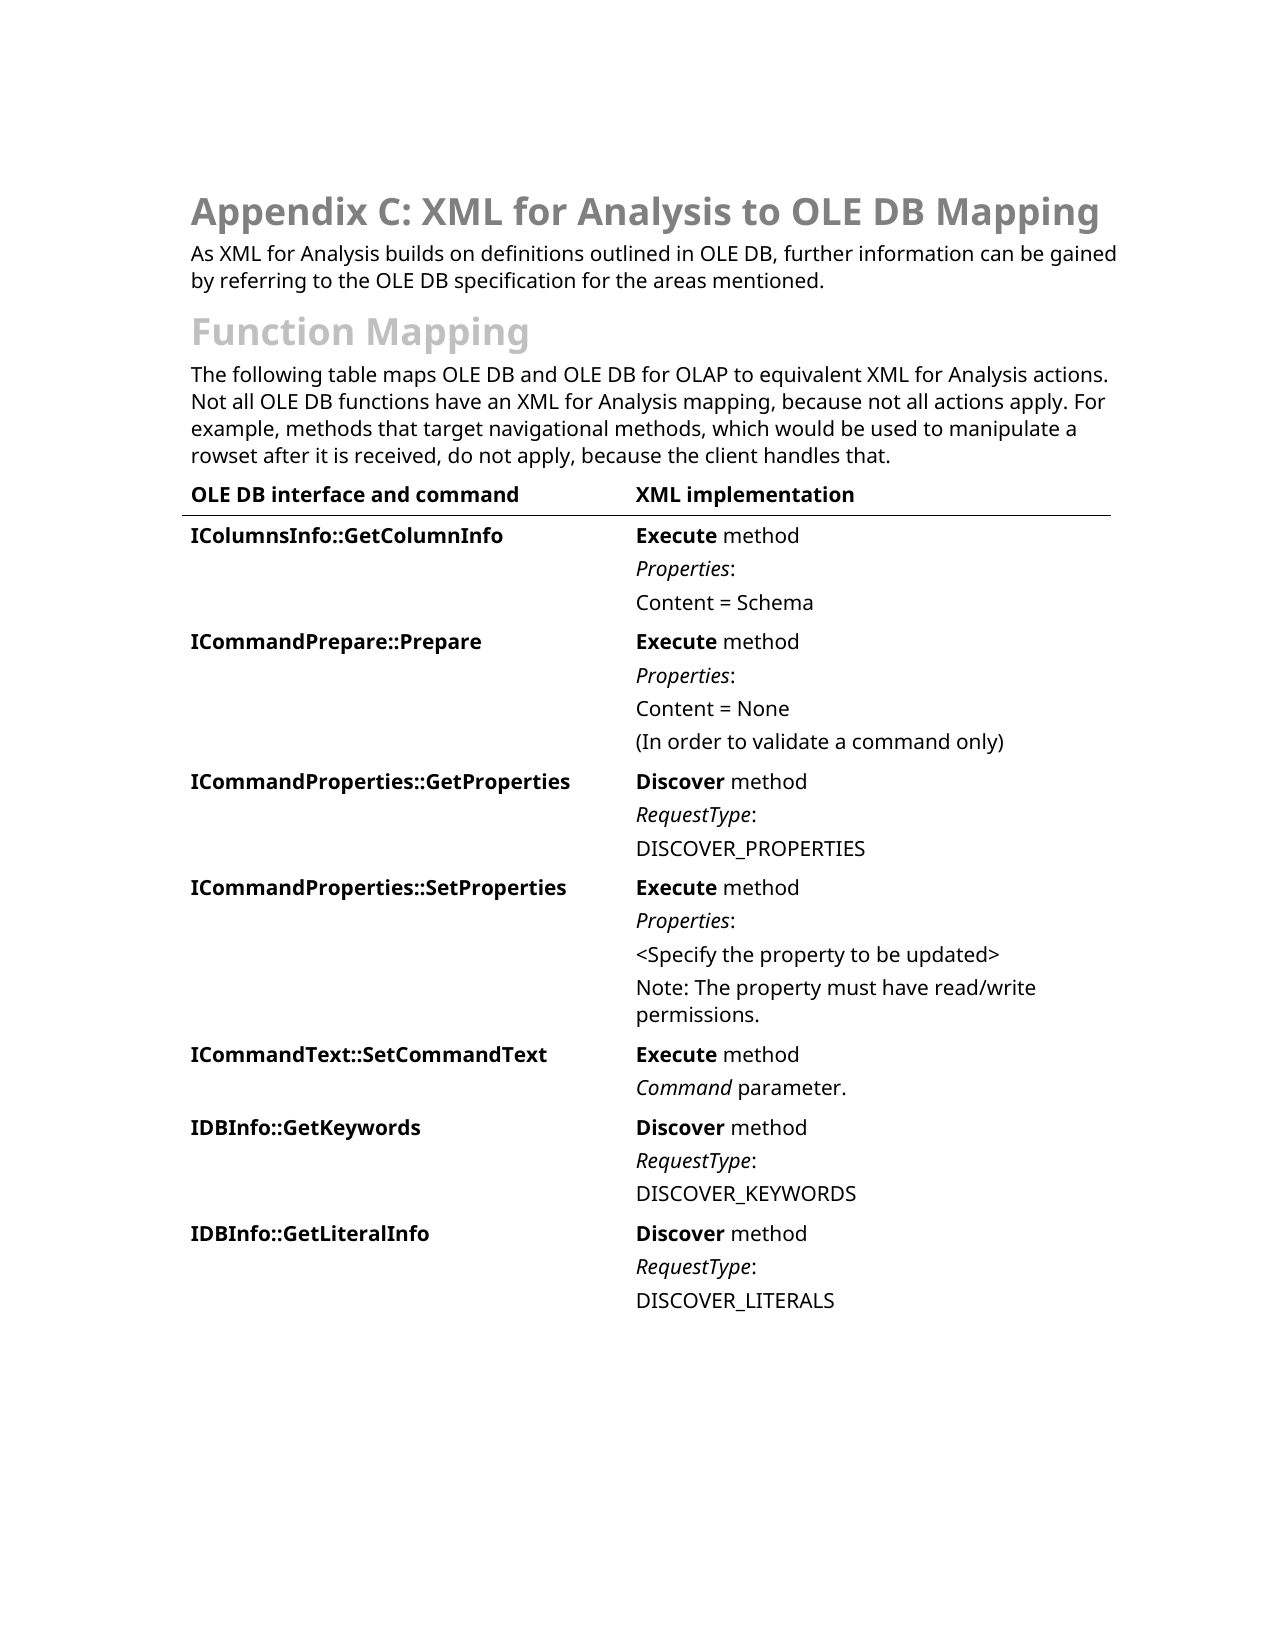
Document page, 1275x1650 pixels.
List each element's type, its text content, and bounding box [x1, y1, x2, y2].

subtitle Appendix C: XML for Analysis to OLE DB Mapping [191, 192, 1128, 233]
table_header XML implementation [627, 475, 1111, 514]
table_header OLE DB interface and command [182, 475, 627, 514]
table_cell IDBInfo::GetLiteralInfo [182, 1214, 627, 1320]
table_cell ICommandPrepare::Prepare [182, 622, 627, 761]
table_cell Execute method Properties: Content = Schema [627, 516, 1111, 622]
table_cell Discover method RequestType: DISCOVER_KEYWORDS [627, 1107, 1111, 1213]
table_cell IDBInfo::GetKeywords [182, 1107, 627, 1213]
table_cell Execute method Properties: Content = None (In order to validate a command only) [627, 622, 1111, 761]
table_cell Discover method RequestType: DISCOVER_LITERALS [627, 1214, 1111, 1320]
table_cell IColumnsInfo::GetColumnInfo [182, 516, 627, 622]
table_cell Execute method Command parameter. [627, 1034, 1111, 1107]
table_cell ICommandProperties::SetProperties [182, 868, 627, 1034]
table_cell Discover method RequestType: DISCOVER_PROPERTIES [627, 761, 1111, 868]
text The following table maps OLE DB and OLE DB for OLAP to equivalent XML for Analysis actions. Not all OLE DB functions have an XML for Analysis mapping, because not all actions apply. For example, methods that target navigational methods, which would be used to manipulate a rowset after it is received, do not apply, because the client handles that. [191, 360, 1128, 469]
table_cell ICommandText::SetCommandText [182, 1034, 627, 1107]
table_cell ICommandProperties::GetProperties [182, 761, 627, 868]
subtitle Function Mapping [191, 312, 1128, 354]
text As XML for Analysis builds on definitions outlined in OLE DB, further information can be gained by referring to the OLE DB specification for the areas mentioned. [191, 239, 1128, 294]
table_cell Execute method Properties: <Specify the property to be updated> Note: The property must have read/write permissions. [627, 868, 1111, 1034]
